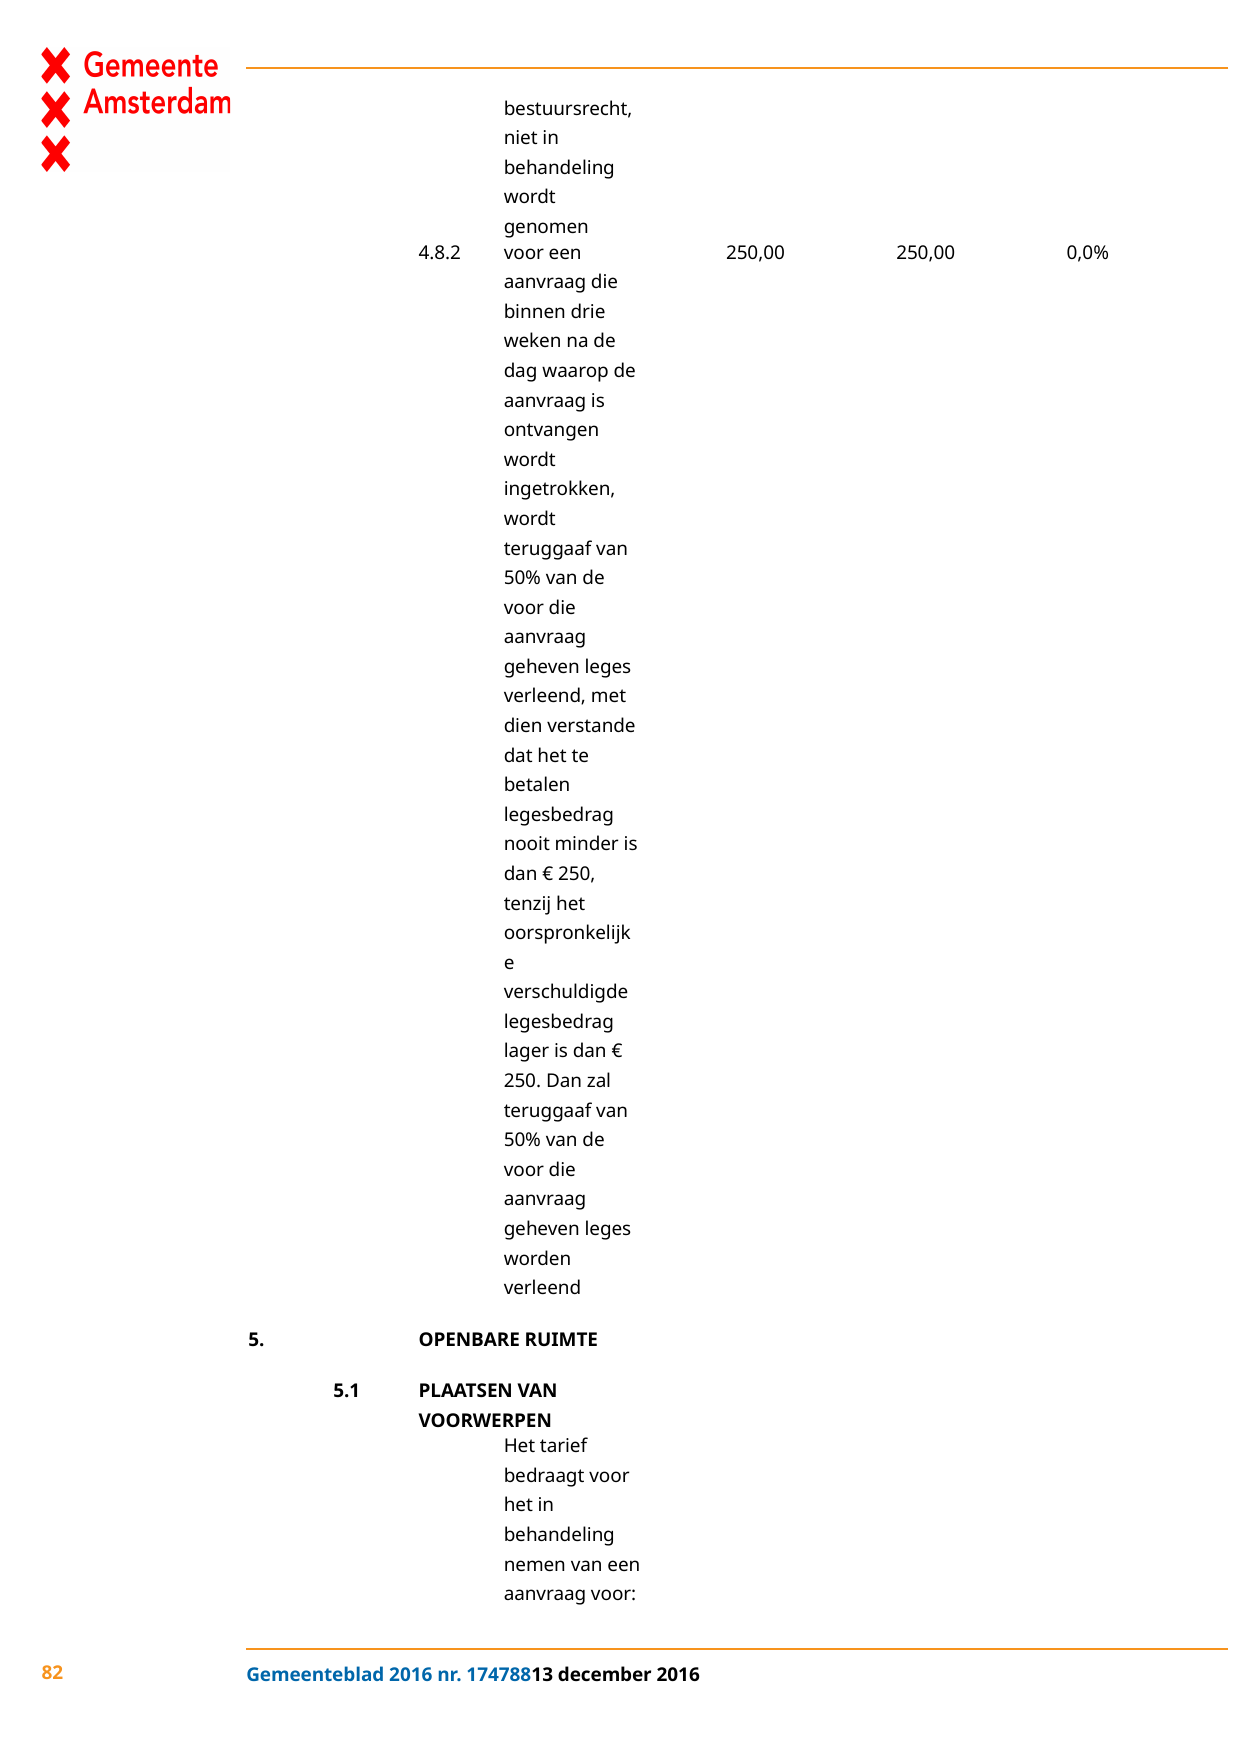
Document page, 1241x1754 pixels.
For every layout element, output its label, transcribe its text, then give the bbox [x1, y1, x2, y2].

table_cell [504, 1351, 641, 1377]
table_cell [248, 239, 333, 1300]
table_cell [418, 95, 503, 239]
table_cell [811, 1377, 896, 1432]
table_cell [641, 1377, 726, 1432]
table_cell [981, 1377, 1066, 1432]
table_cell [418, 1433, 503, 1606]
table_cell [1066, 1433, 1152, 1606]
table_cell [896, 1433, 981, 1606]
table_cell [333, 1300, 418, 1326]
table_cell [896, 95, 981, 239]
table_cell [726, 95, 811, 239]
table_cell [418, 1300, 503, 1326]
table_cell [641, 239, 726, 1300]
table_cell 5. [248, 1326, 418, 1351]
table_cell [1066, 1300, 1152, 1326]
table_cell [811, 239, 896, 1300]
table_cell [981, 239, 1066, 1300]
table_cell [981, 1326, 1066, 1351]
table_cell [333, 239, 418, 1300]
table_cell [641, 1300, 726, 1326]
table_cell [248, 1300, 333, 1326]
table_cell [248, 95, 333, 239]
table_cell [981, 1351, 1066, 1377]
table_cell [981, 95, 1066, 239]
table_cell [726, 1433, 811, 1606]
table_cell [811, 1326, 896, 1351]
table_cell [981, 1300, 1066, 1326]
table_cell PLAATSEN VAN VOORWERPEN [418, 1377, 641, 1432]
table_cell 5.1 [333, 1377, 418, 1432]
table_cell [333, 1351, 418, 1377]
table_cell [896, 1300, 981, 1326]
table_cell bestuursrecht, niet in behandeling wordt genomen [504, 95, 641, 239]
table_cell [641, 1433, 726, 1606]
table_cell [641, 95, 726, 239]
table_cell [641, 1351, 726, 1377]
table_cell [726, 1300, 811, 1326]
table_cell [726, 1377, 811, 1432]
table_cell [811, 95, 896, 239]
table_cell [641, 1326, 726, 1351]
table_cell voor een aanvraag die binnen drie weken na de dag waarop de aanvraag is ontvangen wordt ingetrokken, wordt teruggaaf van 50% van de voor die aanvraag geheven leges verleend, met dien verstande dat het te betalen legesbedrag nooit minder is dan € 250, tenzij het oorspronkelijke verschuldigde legesbedrag lager is dan € 250. Dan zal teruggaaf van 50% van de voor die aanvraag geheven leges worden verleend [504, 239, 641, 1300]
table_cell [811, 1300, 896, 1326]
table_cell [896, 1351, 981, 1377]
table_cell OPENBARE RUIMTE [418, 1326, 641, 1351]
table_cell [726, 1326, 811, 1351]
table_cell [896, 1326, 981, 1351]
table_cell [333, 1433, 418, 1606]
table_cell [811, 1433, 896, 1606]
table_cell [248, 1351, 333, 1377]
table_cell [981, 1433, 1066, 1606]
picture [41, 47, 231, 172]
table_cell 0,0% [1066, 239, 1152, 1300]
table_cell [811, 1351, 896, 1377]
table_cell [896, 1377, 981, 1432]
table_cell 250,00 [896, 239, 981, 1300]
table_cell [1066, 1326, 1152, 1351]
table_cell [1066, 95, 1152, 239]
table_cell 4.8.2 [418, 239, 503, 1300]
table_cell 250,00 [726, 239, 811, 1300]
table_cell [1066, 1377, 1152, 1432]
table_cell [248, 1377, 333, 1432]
table_cell [333, 95, 418, 239]
table_cell [726, 1351, 811, 1377]
table_cell [1066, 1351, 1152, 1377]
table_cell [504, 1300, 641, 1326]
table_cell Het tarief bedraagt voor het in behandeling nemen van een aanvraag voor: [504, 1433, 641, 1606]
table_cell [418, 1351, 503, 1377]
table_cell [248, 1433, 333, 1606]
